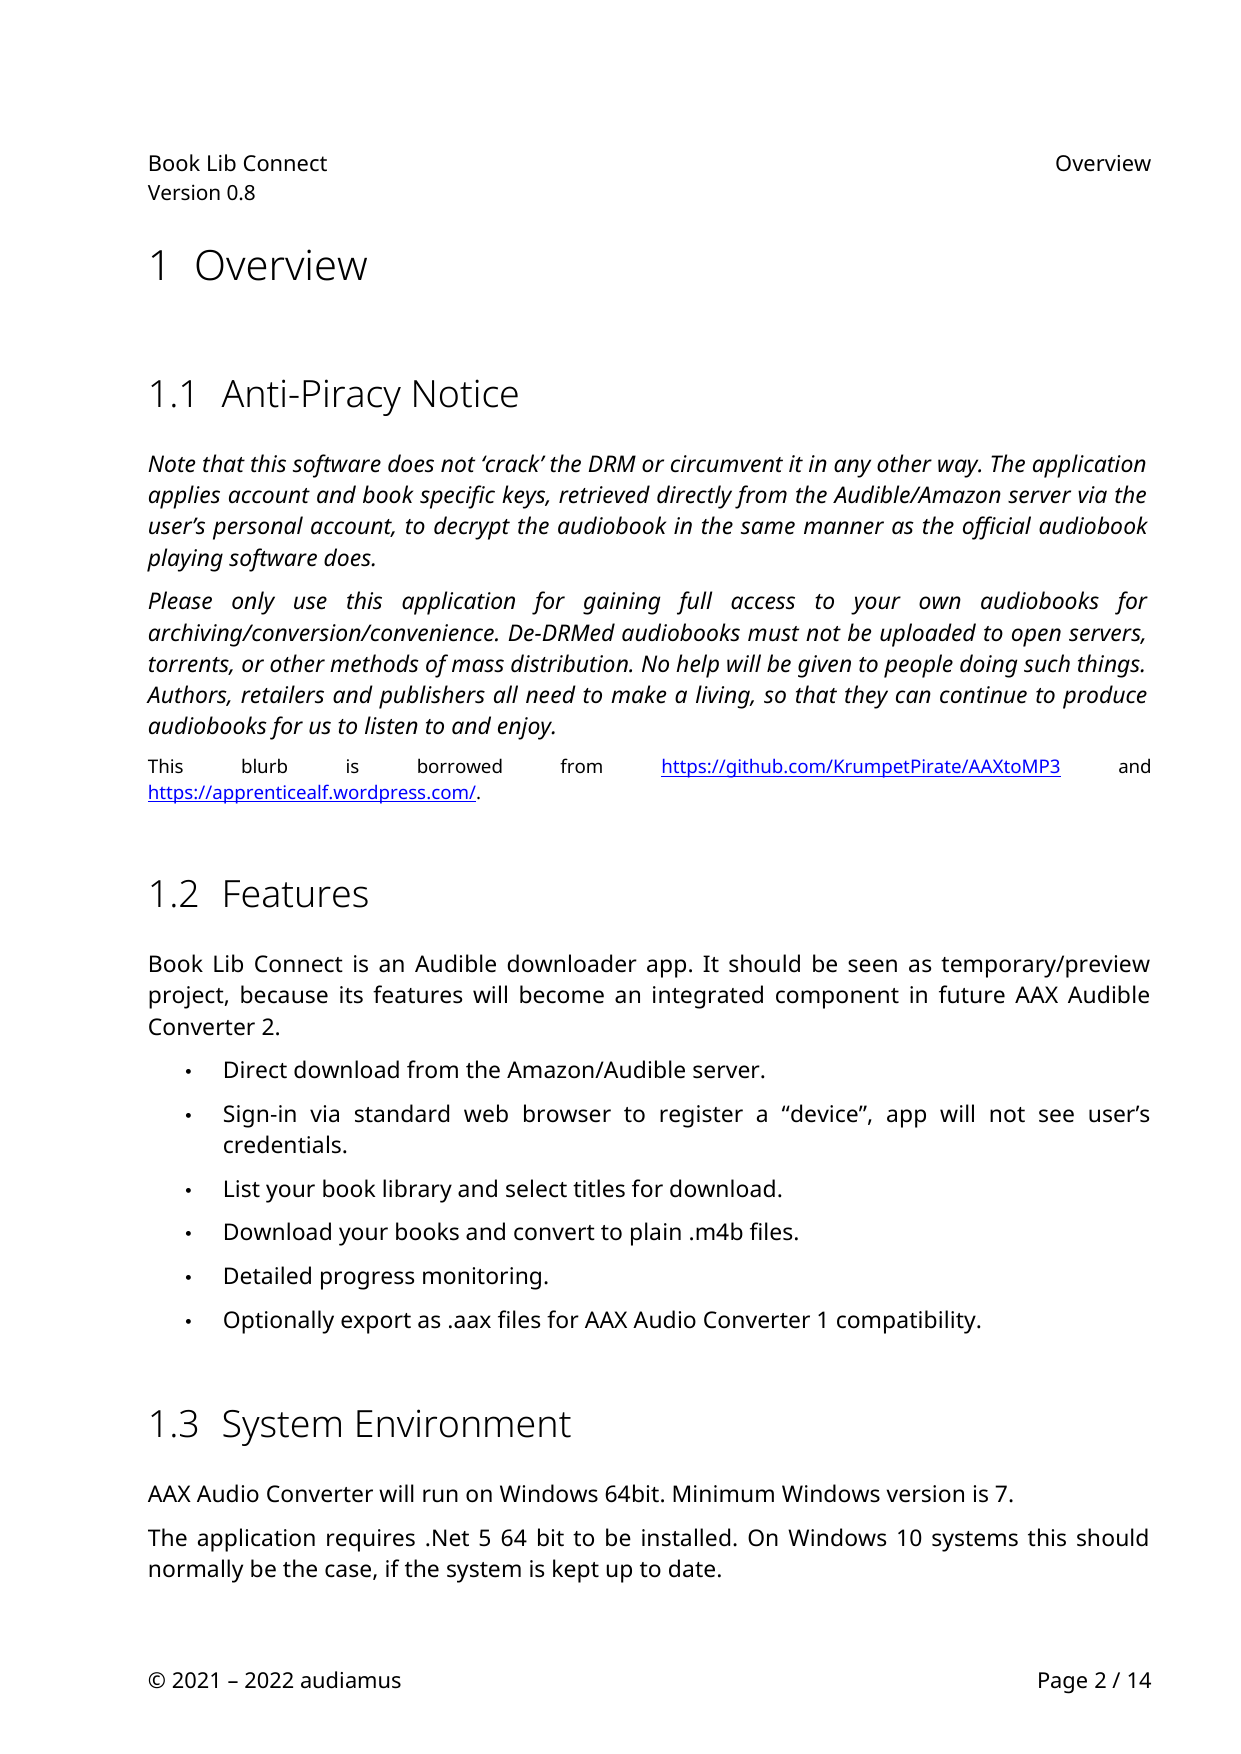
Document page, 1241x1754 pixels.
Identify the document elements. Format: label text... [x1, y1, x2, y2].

text AAX Audio Converter will run on Windows 64bit. Minimum Windows version is 7. [148, 1478, 1152, 1509]
subtitle System Environment [148, 1397, 1152, 1448]
subtitle Features [148, 867, 1152, 918]
subtitle Overview [148, 235, 1152, 292]
list Detailed progress monitoring. [185, 1260, 1152, 1291]
subtitle Anti-Piracy Notice [148, 367, 1152, 418]
list Sign-in via standard web browser to register a “device”, app will not see user’s credentials. [185, 1098, 1152, 1160]
list Optionally export as .aax files for AAX Audio Converter 1 compatibility. [185, 1304, 1152, 1335]
text Please only use this application for gaining full access to your own audiobooks for archiving/conversion/convenience. De-DRMed audiobooks must not be uploaded to open servers, torrents, or other methods of mass distribution. No help will be given to people doing such things. Authors, retailers and publishers all need to make a living, so that they can continue to produce audiobooks for us to listen to and enjoy. [148, 585, 1152, 741]
list List your book library and select titles for download. [185, 1173, 1152, 1204]
list Download your books and convert to plain .m4b files. [185, 1216, 1152, 1248]
list Direct download from the Amazon/Audible server. [185, 1054, 1152, 1085]
text Note that this software does not ‘crack’ the DRM or circumvent it in any other way. The application applies account and book specific keys, retrieved directly from the Audible/Amazon server via the user’s personal account, to decrypt the audiobook in the same manner as the official audiobook playing software does. [148, 448, 1152, 573]
text The application requires .Net 5 64 bit to be installed. On Windows 10 systems this should normally be the case, if the system is kept up to date. [148, 1522, 1152, 1584]
text Book Lib Connect is an Audible downloader app. It should be seen as temporary/preview project, because its features will become an integrated component in future AAX Audible Converter 2. [148, 948, 1152, 1042]
text This blurb is borrowed from https://github.com/KrumpetPirate/AAXtoMP3 and https://apprenticealf.wordpress.com/. [148, 754, 1152, 805]
